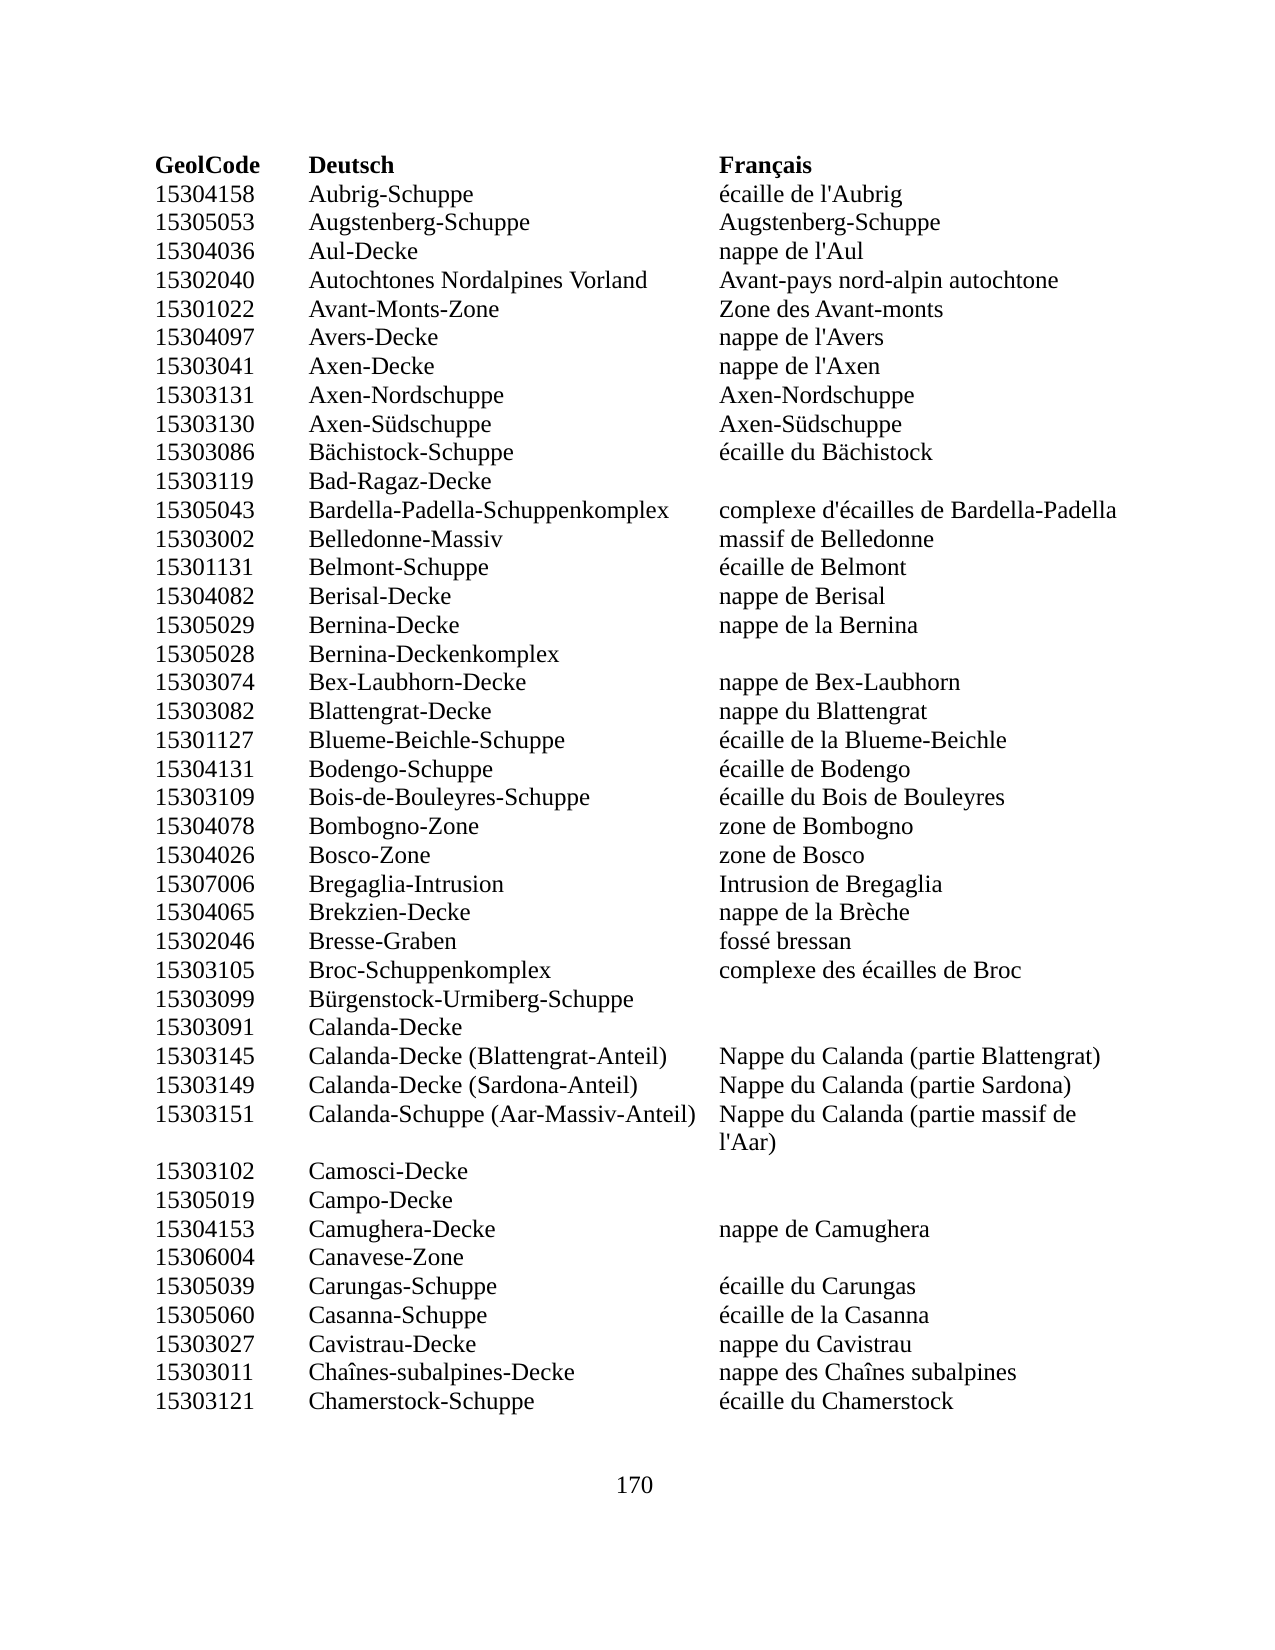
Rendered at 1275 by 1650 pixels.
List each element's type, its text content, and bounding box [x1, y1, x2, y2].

table_cell [714, 1156, 1125, 1185]
table_cell écaille de la Blueme-Beichle [714, 725, 1125, 754]
table_cell 15305039 [150, 1271, 304, 1300]
table_cell 15304036 [150, 236, 304, 265]
table_cell Autochtones Nordalpines Vorland [304, 265, 714, 294]
table_cell Calanda-Schuppe (Aar-Massiv-Anteil) [304, 1099, 714, 1156]
table_cell 15301127 [150, 725, 304, 754]
table_cell Intrusion de Bregaglia [714, 869, 1125, 897]
table_cell écaille du Bächistock [714, 438, 1125, 466]
table_cell Bardella-Padella-Schuppenkomplex [304, 495, 714, 524]
table_cell Axen-Südschuppe [304, 409, 714, 437]
table_cell Avers-Decke [304, 323, 714, 351]
table_cell 15304131 [150, 754, 304, 782]
table_cell Blattengrat-Decke [304, 696, 714, 725]
table_cell 15303119 [150, 466, 304, 495]
table_cell 15303086 [150, 438, 304, 466]
table_cell nappe de l'Axen [714, 351, 1125, 380]
table_cell 15307006 [150, 869, 304, 897]
table_cell [714, 466, 1125, 495]
table_cell 15302040 [150, 265, 304, 294]
table_cell 15304026 [150, 840, 304, 869]
table_cell nappe de l'Avers [714, 323, 1125, 351]
table_cell 15305060 [150, 1300, 304, 1329]
table_cell zone de Bosco [714, 840, 1125, 869]
table_cell fossé bressan [714, 926, 1125, 955]
table_cell nappe du Cavistrau [714, 1329, 1125, 1357]
table_cell 15303130 [150, 409, 304, 437]
table_cell 15305019 [150, 1185, 304, 1214]
table_cell écaille de la Casanna [714, 1300, 1125, 1329]
table_cell Camosci-Decke [304, 1156, 714, 1185]
table_cell 15305028 [150, 639, 304, 667]
table_cell 15304158 [150, 179, 304, 207]
table_cell 15304082 [150, 581, 304, 610]
table_cell Belmont-Schuppe [304, 553, 714, 581]
table_cell nappe du Blattengrat [714, 696, 1125, 725]
table_cell Belledonne-Massiv [304, 524, 714, 552]
table_cell nappe de Berisal [714, 581, 1125, 610]
table_cell 15305029 [150, 610, 304, 639]
table_cell complexe d'écailles de Bardella-Padella [714, 495, 1125, 524]
table_cell Campo-Decke [304, 1185, 714, 1214]
table_cell Camughera-Decke [304, 1214, 714, 1242]
table_cell Zone des Avant-monts [714, 294, 1125, 322]
table_cell [714, 1013, 1125, 1041]
table_cell 15304097 [150, 323, 304, 351]
table_cell écaille du Bois de Bouleyres [714, 783, 1125, 811]
table_cell Bad-Ragaz-Decke [304, 466, 714, 495]
table_cell nappe de Bex-Laubhorn [714, 668, 1125, 696]
table_cell [714, 1243, 1125, 1271]
table_cell Axen-Südschuppe [714, 409, 1125, 437]
table_cell 15304078 [150, 811, 304, 840]
table_cell Bresse-Graben [304, 926, 714, 955]
table_cell nappe de Camughera [714, 1214, 1125, 1242]
table_cell 15303105 [150, 955, 304, 984]
table_cell Bois-de-Bouleyres-Schuppe [304, 783, 714, 811]
table_cell Bex-Laubhorn-Decke [304, 668, 714, 696]
table_cell 15303099 [150, 984, 304, 1012]
table_cell Bernina-Deckenkomplex [304, 639, 714, 667]
table_cell 15303151 [150, 1099, 304, 1156]
table_cell [714, 984, 1125, 1012]
table_cell Bächistock-Schuppe [304, 438, 714, 466]
table_cell écaille de l'Aubrig [714, 179, 1125, 207]
table_cell nappe des Chaînes subalpines [714, 1358, 1125, 1386]
table_cell 15305053 [150, 208, 304, 236]
table_cell 15303074 [150, 668, 304, 696]
table_cell Chamerstock-Schuppe [304, 1386, 714, 1415]
table_cell 15303109 [150, 783, 304, 811]
table_cell Nappe du Calanda (partie Blattengrat) [714, 1041, 1125, 1070]
table_cell Axen-Nordschuppe [304, 380, 714, 409]
table_cell 15303027 [150, 1329, 304, 1357]
table_cell 15306004 [150, 1243, 304, 1271]
table_header Français [714, 150, 1125, 179]
table_cell 15303131 [150, 380, 304, 409]
table_cell Berisal-Decke [304, 581, 714, 610]
table_cell Bernina-Decke [304, 610, 714, 639]
table_cell écaille du Chamerstock [714, 1386, 1125, 1415]
table_cell Canavese-Zone [304, 1243, 714, 1271]
table_cell 15303082 [150, 696, 304, 725]
table_cell nappe de la Bernina [714, 610, 1125, 639]
table_cell 15303149 [150, 1070, 304, 1099]
table_cell 15303121 [150, 1386, 304, 1415]
table_cell écaille de Belmont [714, 553, 1125, 581]
table_cell écaille du Carungas [714, 1271, 1125, 1300]
table_cell Aubrig-Schuppe [304, 179, 714, 207]
table_cell Bodengo-Schuppe [304, 754, 714, 782]
table_cell 15304153 [150, 1214, 304, 1242]
table_cell complexe des écailles de Broc [714, 955, 1125, 984]
table_header Deutsch [304, 150, 714, 179]
table_cell Calanda-Decke (Blattengrat-Anteil) [304, 1041, 714, 1070]
table_cell Aul-Decke [304, 236, 714, 265]
table_cell nappe de la Brèche [714, 898, 1125, 926]
table_cell Blueme-Beichle-Schuppe [304, 725, 714, 754]
table_cell 15305043 [150, 495, 304, 524]
table_cell Brekzien-Decke [304, 898, 714, 926]
table_cell Bregaglia-Intrusion [304, 869, 714, 897]
table_cell Augstenberg-Schuppe [304, 208, 714, 236]
table_cell Nappe du Calanda (partie massif de l'Aar) [714, 1099, 1125, 1156]
table_cell Bürgenstock-Urmiberg-Schuppe [304, 984, 714, 1012]
table_cell 15303102 [150, 1156, 304, 1185]
table_cell 15301022 [150, 294, 304, 322]
table_cell Axen-Decke [304, 351, 714, 380]
table_cell Nappe du Calanda (partie Sardona) [714, 1070, 1125, 1099]
table_cell 15304065 [150, 898, 304, 926]
table_header GeolCode [150, 150, 304, 179]
table_cell Cavistrau-Decke [304, 1329, 714, 1357]
table_cell Bombogno-Zone [304, 811, 714, 840]
table_cell Augstenberg-Schuppe [714, 208, 1125, 236]
table_cell 15302046 [150, 926, 304, 955]
table_cell Calanda-Decke (Sardona-Anteil) [304, 1070, 714, 1099]
table_cell écaille de Bodengo [714, 754, 1125, 782]
table_cell [714, 639, 1125, 667]
table_cell Axen-Nordschuppe [714, 380, 1125, 409]
table_cell [714, 1185, 1125, 1214]
table_cell 15303041 [150, 351, 304, 380]
table_cell Chaînes-subalpines-Decke [304, 1358, 714, 1386]
table_cell 15303011 [150, 1358, 304, 1386]
table_cell 15301131 [150, 553, 304, 581]
table_cell Avant-Monts-Zone [304, 294, 714, 322]
table_cell Avant-pays nord-alpin autochtone [714, 265, 1125, 294]
table_cell 15303145 [150, 1041, 304, 1070]
table_cell 15303091 [150, 1013, 304, 1041]
table_cell zone de Bombogno [714, 811, 1125, 840]
table_cell 15303002 [150, 524, 304, 552]
table_cell Casanna-Schuppe [304, 1300, 714, 1329]
table_cell Calanda-Decke [304, 1013, 714, 1041]
table_cell Broc-Schuppenkomplex [304, 955, 714, 984]
table_cell nappe de l'Aul [714, 236, 1125, 265]
table_cell Bosco-Zone [304, 840, 714, 869]
table_cell massif de Belledonne [714, 524, 1125, 552]
table_cell Carungas-Schuppe [304, 1271, 714, 1300]
